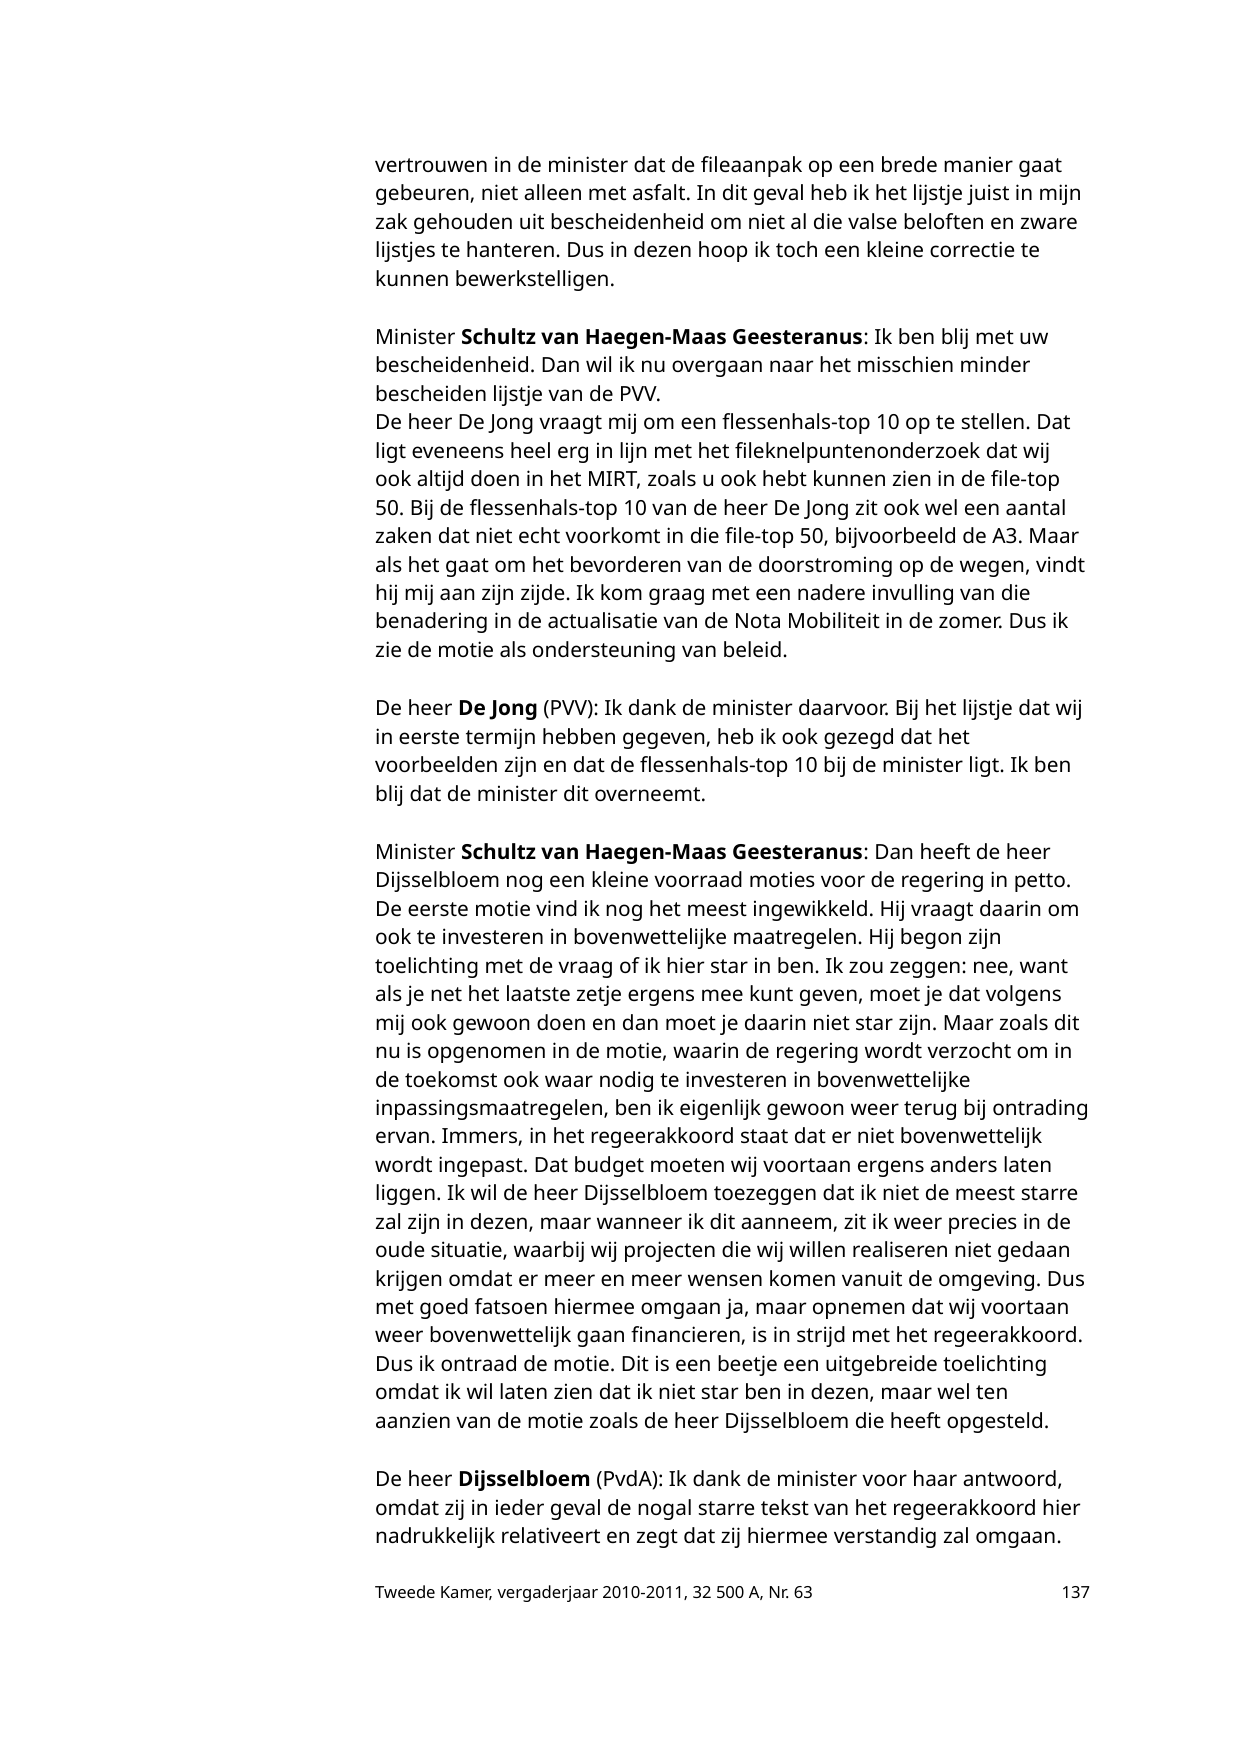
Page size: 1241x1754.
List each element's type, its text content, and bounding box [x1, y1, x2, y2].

text De heer De Jong vraagt mij om een flessenhals-top 10 op te stellen. Dat ligt eveneens heel erg in lijn met het fileknelpuntenonderzoek dat wij ook altijd doen in het MIRT, zoals u ook hebt kunnen zien in de file-top 50. Bij de flessenhals-top 10 van de heer De Jong zit ook wel een aantal zaken dat niet echt voorkomt in die file-top 50, bijvoorbeeld de A3. Maar als het gaat om het bevorderen van de doorstroming op de wegen, vindt hij mij aan zijn zijde. Ik kom graag met een nadere invulling van die benadering in de actualisatie van de Nota Mobiliteit in de zomer. Dus ik zie de motie als ondersteuning van beleid. [375, 407, 1090, 663]
text De eerste motie vind ik nog het meest ingewikkeld. Hij vraagt daarin om ook te investeren in bovenwettelijke maatregelen. Hij begon zijn toelichting met de vraag of ik hier star in ben. Ik zou zeggen: nee, want als je net het laatste zetje ergens mee kunt geven, moet je dat volgens mij ook gewoon doen en dan moet je daarin niet star zijn. Maar zoals dit nu is opgenomen in de motie, waarin de regering wordt verzocht om in de toekomst ook waar nodig te investeren in bovenwettelijke inpassingsmaatregelen, ben ik eigenlijk gewoon weer terug bij ontrading ervan. Immers, in het regeerakkoord staat dat er niet bovenwettelijk wordt ingepast. Dat budget moeten wij voortaan ergens anders laten liggen. Ik wil de heer Dijsselbloem toezeggen dat ik niet de meest starre zal zijn in dezen, maar wanneer ik dit aanneem, zit ik weer precies in de oude situatie, waarbij wij projecten die wij willen realiseren niet gedaan krijgen omdat er meer en meer wensen komen vanuit de omgeving. Dus met goed fatsoen hiermee omgaan ja, maar opnemen dat wij voortaan weer bovenwettelijk gaan financieren, is in strijd met het regeerakkoord. Dus ik ontraad de motie. Dit is een beetje een uitgebreide toelichting omdat ik wil laten zien dat ik niet star ben in dezen, maar wel ten aanzien van de motie zoals de heer Dijsselbloem die heeft opgesteld. [375, 894, 1090, 1434]
text De heer De Jong (PVV): Ik dank de minister daarvoor. Bij het lijstje dat wij in eerste termijn hebben gegeven, heb ik ook gezegd dat het voorbeelden zijn en dat de flessenhals-top 10 bij de minister ligt. Ik ben blij dat de minister dit overneemt. [375, 693, 1090, 807]
text vertrouwen in de minister dat de fileaanpak op een brede manier gaat gebeuren, niet alleen met asfalt. In dit geval heb ik het lijstje juist in mijn zak gehouden uit bescheidenheid om niet al die valse beloften en zware lijstjes te hanteren. Dus in dezen hoop ik toch een kleine correctie te kunnen bewerkstelligen. [375, 150, 1090, 292]
text Minister Schultz van Haegen-Maas Geesteranus: Ik ben blij met uw bescheidenheid. Dan wil ik nu overgaan naar het misschien minder bescheiden lijstje van de PVV. [375, 322, 1090, 407]
text De heer Dijsselbloem (PvdA): Ik dank de minister voor haar antwoord, omdat zij in ieder geval de nogal starre tekst van het regeerakkoord hier nadrukkelijk relativeert en zegt dat zij hiermee verstandig zal omgaan. [375, 1464, 1090, 1550]
text Minister Schultz van Haegen-Maas Geesteranus: Dan heeft de heer Dijsselbloem nog een kleine voorraad moties voor de regering in petto. [375, 837, 1090, 894]
